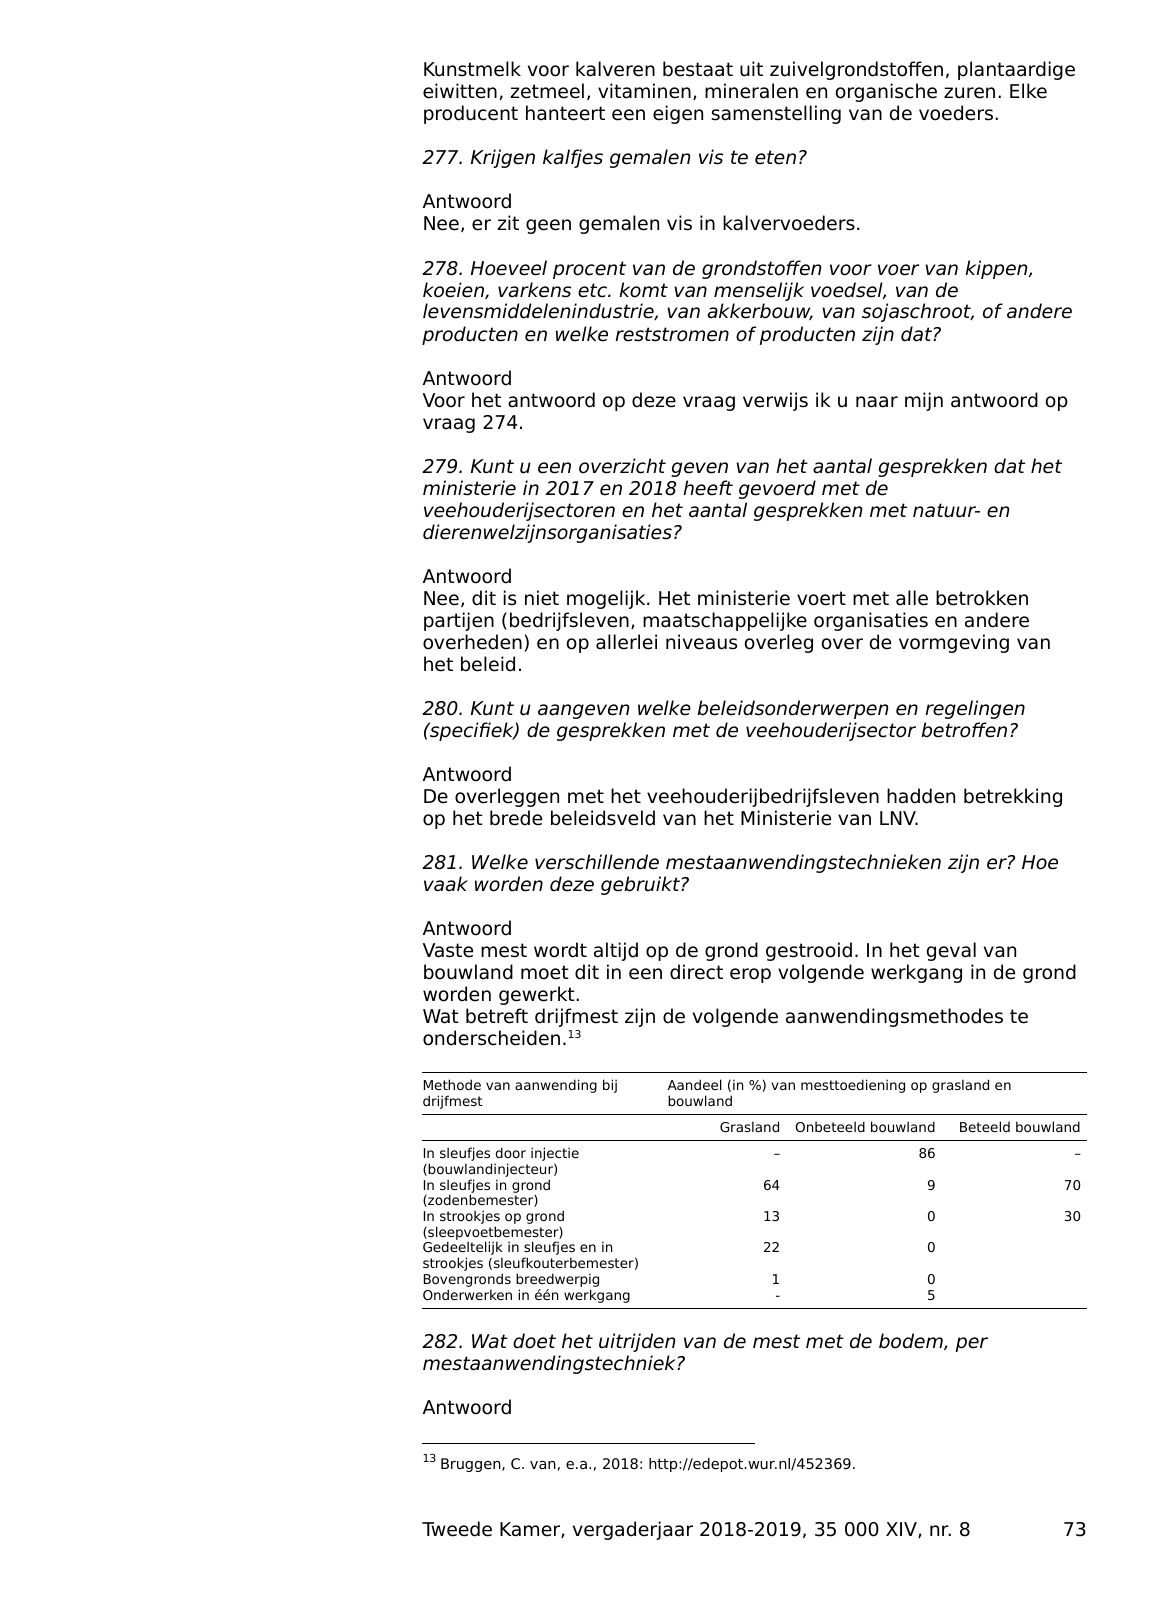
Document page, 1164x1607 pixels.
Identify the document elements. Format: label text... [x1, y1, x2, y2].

text De overleggen met het veehouderijbedrijfsleven hadden betrekking op het brede beleidsveld van het Ministerie van LNV. [422, 786, 1087, 830]
text Voor het antwoord op deze vraag verwijs ik u naar mijn antwoord op vraag 274. [422, 389, 1087, 433]
text 280. Kunt u aangeven welke beleidsonderwerpen en regelingen (specifiek) de gesprekken met de veehouderijsector betroffen? [422, 698, 1087, 742]
text Nee, dit is niet mogelijk. Het ministerie voert met alle betrokken partijen (bedrijfsleven, maatschappelijke organisaties en andere overheden) en op allerlei niveaus overleg over de vormgeving van het beleid. [422, 588, 1087, 676]
text Antwoord [422, 191, 1087, 213]
table_cell [422, 1115, 661, 1140]
text Bruggen, C. van, e.a., 2018: http://edepot.wur.nl/452369. [422, 1452, 1087, 1474]
table_cell Grasland [661, 1115, 786, 1140]
table_cell 70 [941, 1177, 1087, 1209]
text Kunstmelk voor kalveren bestaat uit zuivelgrondstoffen, plantaardige eiwitten, zetmeel, vitaminen, mineralen en organische zuren. Elke producent hanteert een eigen samenstelling van de voeders. [422, 59, 1087, 125]
text 277. Krijgen kalfjes gemalen vis te eten? [422, 147, 1087, 169]
table_cell Bovengronds breedwerpig [422, 1272, 661, 1287]
table_cell 0 [786, 1272, 941, 1287]
text Antwoord [422, 764, 1087, 786]
text Antwoord [422, 566, 1087, 588]
table_cell [941, 1272, 1087, 1287]
table_cell 86 [786, 1141, 941, 1177]
table_cell 5 [786, 1288, 941, 1308]
text Vaste mest wordt altijd op de grond gestrooid. In het geval van bouwland moet dit in een direct erop volgende werkgang in de grond worden gewerkt. [422, 940, 1087, 1006]
table_cell In strookjes op grond (sleepvoetbemester) [422, 1209, 661, 1240]
table_cell – [661, 1141, 786, 1177]
table_cell 1 [661, 1272, 786, 1287]
table_cell 22 [661, 1240, 786, 1272]
table_header Aandeel (in %) van mesttoediening op grasland en bouwland [661, 1073, 1087, 1114]
table_cell Gedeeltelijk in sleufjes en in strookjes (sleufkouterbemester) [422, 1240, 661, 1272]
table_cell 0 [786, 1209, 941, 1240]
text 278. Hoeveel procent van de grondstoffen voor voer van kippen, koeien, varkens etc. komt van menselijk voedsel, van de levensmiddelenindustrie, van akkerbouw, van sojaschroot, of andere producten en welke reststromen of producten zijn dat? [422, 257, 1087, 345]
table_cell 0 [786, 1240, 941, 1272]
table_cell Onbeteeld bouwland [786, 1115, 941, 1140]
table_cell 30 [941, 1209, 1087, 1240]
table_cell 9 [786, 1177, 941, 1209]
table_cell In sleufjes door injectie (bouwlandinjecteur) [422, 1141, 661, 1177]
table_cell In sleufjes in grond (zodenbemester) [422, 1177, 661, 1209]
table_cell - [661, 1288, 786, 1308]
text Wat betreft drijfmest zijn de volgende aanwendingsmethodes te onderscheiden. [422, 1006, 1087, 1050]
text 282. Wat doet het uitrijden van de mest met de bodem, per mestaanwendingstechniek? [422, 1331, 1087, 1375]
table_cell – [941, 1141, 1087, 1177]
table_cell [941, 1288, 1087, 1308]
table_header Methode van aanwending bij drijfmest [422, 1073, 661, 1114]
table_cell Beteeld bouwland [941, 1115, 1087, 1140]
text 281. Welke verschillende mestaanwendingstechnieken zijn er? Hoe vaak worden deze gebruikt? [422, 852, 1087, 896]
table_cell 64 [661, 1177, 786, 1209]
table_cell Onderwerken in één werkgang [422, 1288, 661, 1308]
table_cell 13 [661, 1209, 786, 1240]
table_cell [941, 1240, 1087, 1272]
text 279. Kunt u een overzicht geven van het aantal gesprekken dat het ministerie in 2017 en 2018 heeft gevoerd met de veehouderijsectoren en het aantal gesprekken met natuur- en dierenwelzijnsorganisaties? [422, 456, 1087, 544]
text Nee, er zit geen gemalen vis in kalvervoeders. [422, 213, 1087, 235]
text Antwoord [422, 368, 1087, 389]
text Antwoord [422, 918, 1087, 940]
text Antwoord [422, 1397, 1087, 1419]
